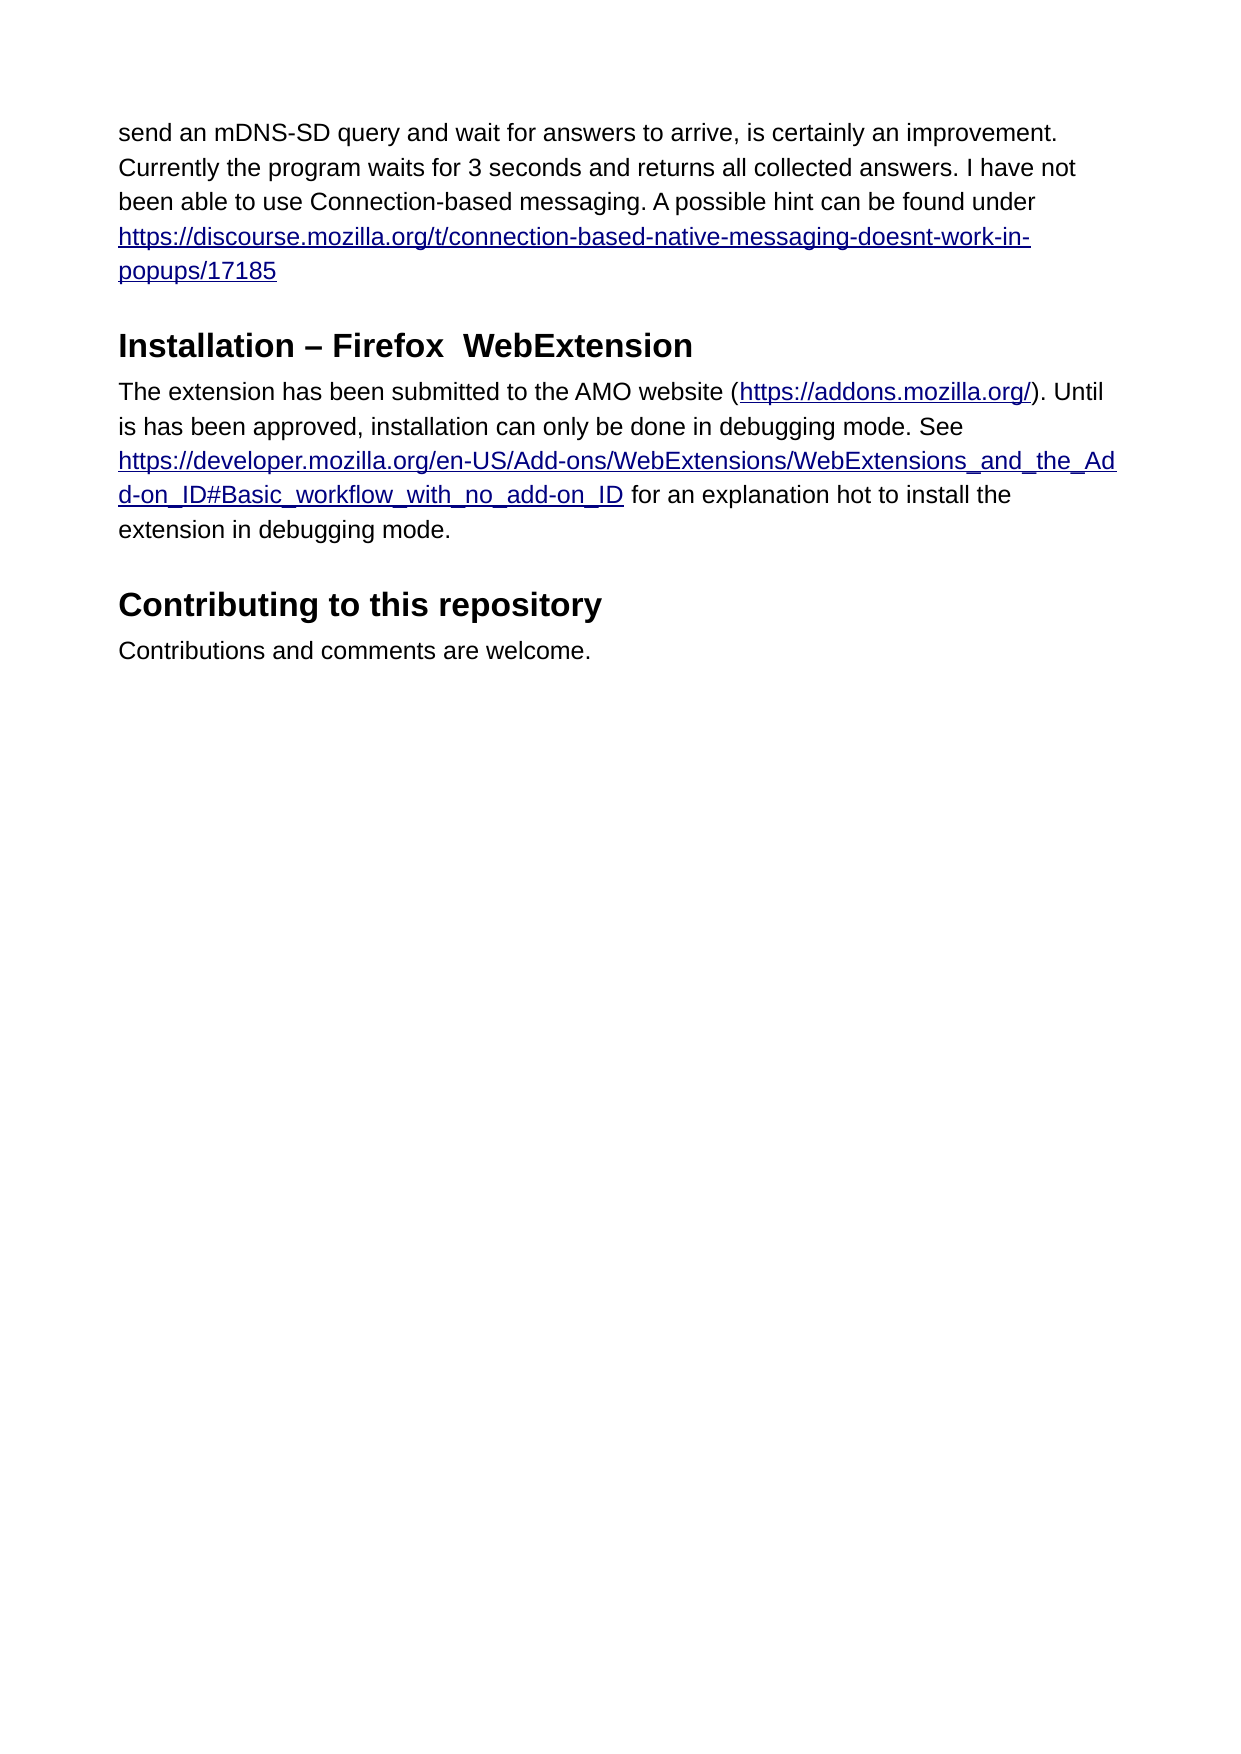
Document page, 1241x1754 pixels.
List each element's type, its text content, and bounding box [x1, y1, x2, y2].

subtitle Contributing to this repository [118, 585, 1122, 623]
subtitle Installation – Firefox WebExtension [118, 326, 1122, 364]
text Contributions and comments are welcome. [118, 636, 1122, 665]
text send an mDNS-SD query and wait for answers to arrive, is certainly an improvement. Currently the program waits for 3 seconds and returns all collected answers. I have not been able to use Connection-based messaging. A possible hint can be found under https://discourse.mozilla.org/t/connection-based-native-messaging-doesnt-work-in-popups/17185 [118, 118, 1122, 285]
text The extension has been submitted to the AMO website (https://addons.mozilla.org/). Until is has been approved, installation can only be done in debugging mode. See https://developer.mozilla.org/en-US/Add-ons/WebExtensions/WebExtensions_and_the_Add-on_ID#Basic_workflow_with_no_add-on_ID for an explanation hot to install the extension in debugging mode. [118, 377, 1122, 544]
